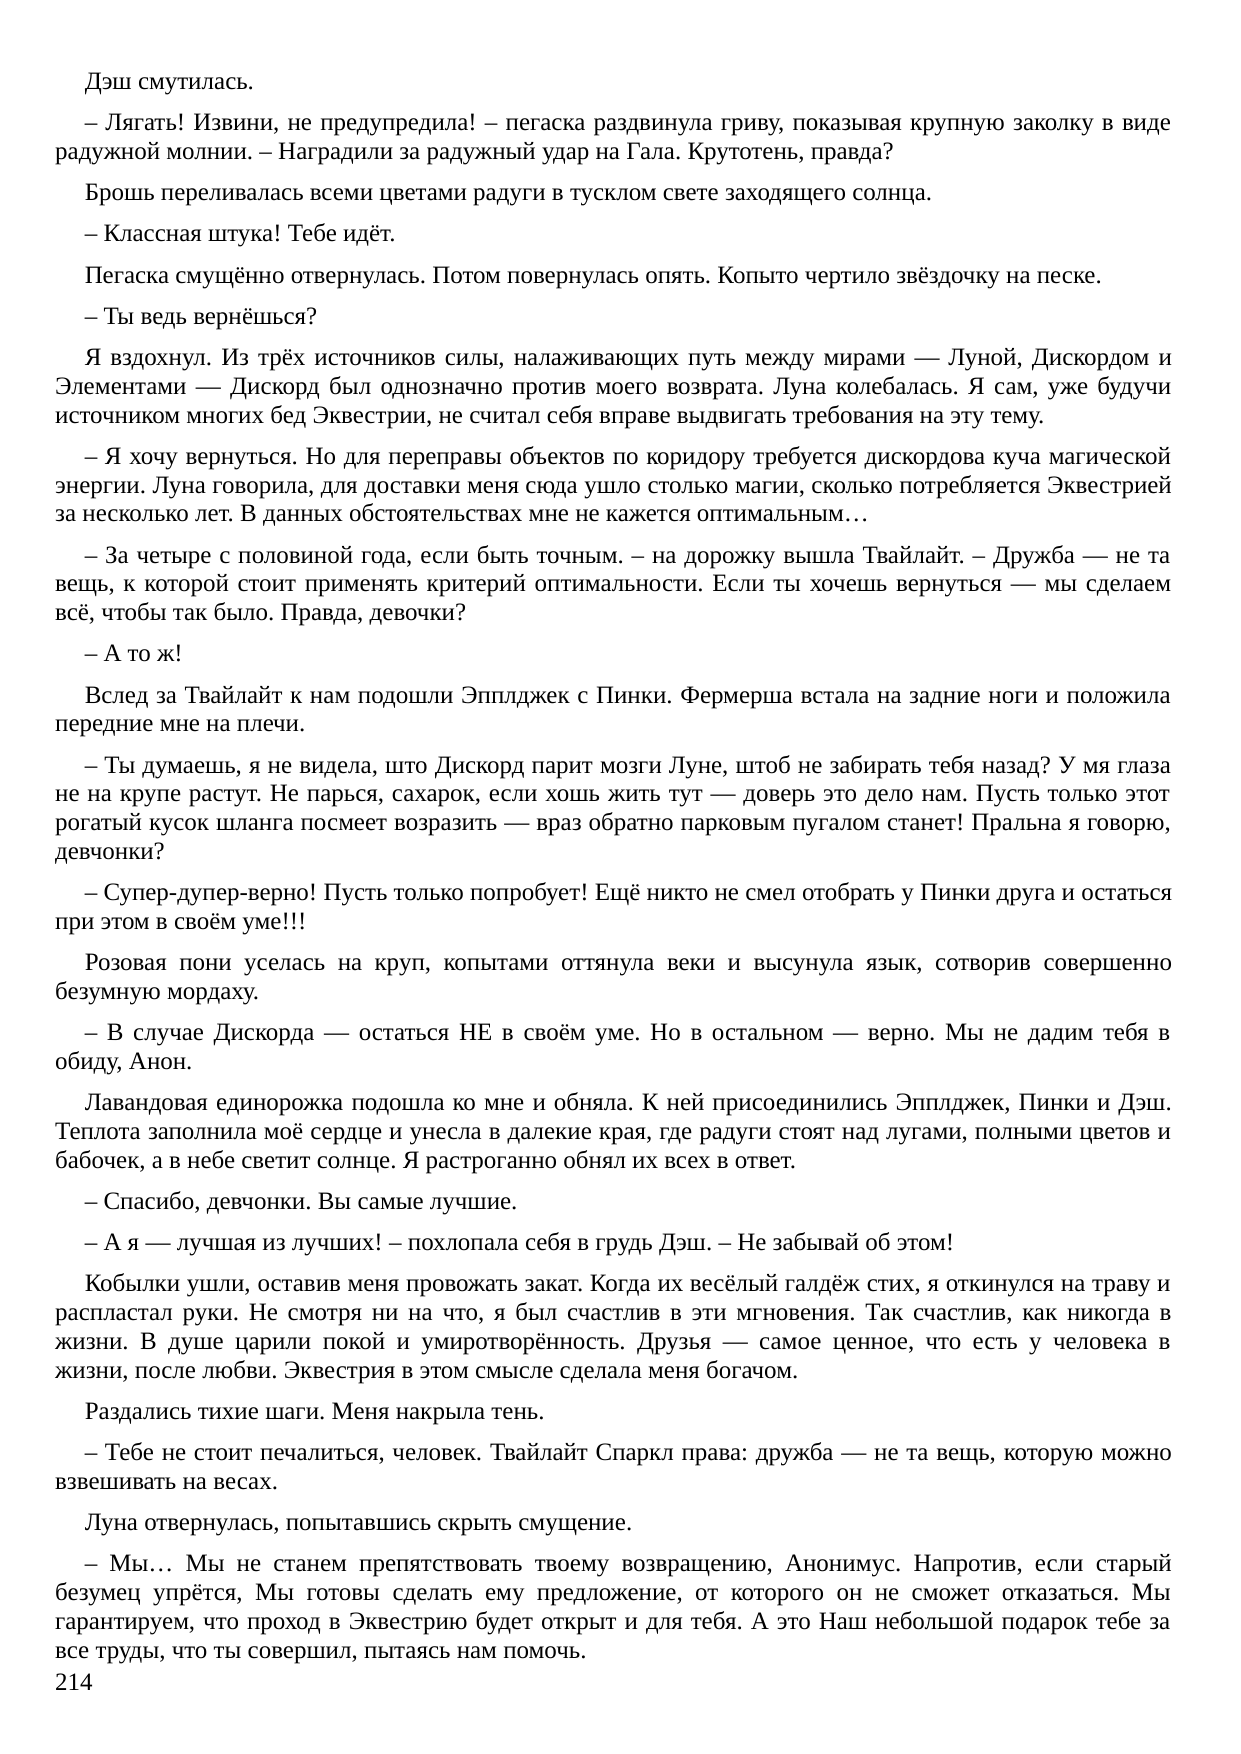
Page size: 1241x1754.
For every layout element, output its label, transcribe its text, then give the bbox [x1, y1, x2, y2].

text – А я — лучшая из лучших! – похлопала себя в грудь Дэш. – Не забывай об этом! [55, 1227, 1173, 1256]
text Дэш смутилась. [55, 66, 1173, 95]
text – Тебе не стоит печалиться, человек. Твайлайт Спаркл права: дружба — не та вещь, которую можно взвешивать на весах. [55, 1437, 1173, 1495]
text Вслед за Твайлайт к нам подошли Эпплджек с Пинки. Фермерша встала на задние ноги и положила передние мне на плечи. [55, 680, 1173, 737]
text Брошь переливалась всеми цветами радуги в тусклом свете заходящего солнца. [55, 177, 1173, 206]
text – Ты думаешь, я не видела, што Дискорд парит мозги Луне, штоб не забирать тебя назад? У мя глаза не на крупе растут. Не парься, сахарок, если хошь жить тут — доверь это дело нам. Пусть только этот рогатый кусок шланга посмеет возразить — враз обратно парковым пугалом станет! Пральна я говорю, девчонки? [55, 750, 1173, 865]
text – За четыре с половиной года, если быть точным. – на дорожку вышла Твайлайт. – Дружба — не та вещь, к которой стоит применять критерий оптимальности. Если ты хочешь вернуться — мы сделаем всё, чтобы так было. Правда, девочки? [55, 540, 1173, 626]
text Розовая пони уселась на круп, копытами оттянула веки и высунула язык, сотворив совершенно безумную мордаху. [55, 947, 1173, 1005]
text Пегаска смущённо отвернулась. Потом повернулась опять. Копыто чертило звёздочку на песке. [55, 260, 1173, 288]
text – Ты ведь вернёшься? [55, 301, 1173, 330]
text – В случае Дискорда — остаться НЕ в своём уме. Но в остальном — верно. Мы не дадим тебя в обиду, Анон. [55, 1017, 1173, 1075]
text Я вздохнул. Из трёх источников силы, налаживающих путь между мирами — Луной, Дискордом и Элементами — Дискорд был однозначно против моего возврата. Луна колебалась. Я сам, уже будучи источником многих бед Эквестрии, не считал себя вправе выдвигать требования на эту тему. [55, 342, 1173, 428]
text – А то ж! [55, 638, 1173, 667]
text Кобылки ушли, оставив меня провожать закат. Когда их весёлый галдёж стих, я откинулся на траву и распластал руки. Не смотря ни на что, я был счастлив в эти мгновения. Так счастлив, как никогда в жизни. В душе царили покой и умиротворённость. Друзья — самое ценное, что есть у человека в жизни, после любви. Эквестрия в этом смысле сделала меня богачом. [55, 1268, 1173, 1383]
text – Классная штука! Тебе идёт. [55, 218, 1173, 247]
text – Лягать! Извини, не предупредила! – пегаска раздвинула гриву, показывая крупную заколку в виде радужной молнии. – Наградили за радужный удар на Гала. Крутотень, правда? [55, 107, 1173, 165]
text Раздались тихие шаги. Меня накрыла тень. [55, 1396, 1173, 1425]
text – Мы… Мы не станем препятствовать твоему возвращению, Анонимус. Напротив, если старый безумец упрётся, Мы готовы сделать ему предложение, от которого он не сможет отказаться. Мы гарантируем, что проход в Эквестрию будет открыт и для тебя. А это Наш небольшой подарок тебе за все труды, что ты совершил, пытаясь нам помочь. [55, 1548, 1173, 1663]
text Лавандовая единорожка подошла ко мне и обняла. К ней присоединились Эпплджек, Пинки и Дэш. Теплота заполнила моё сердце и унесла в далекие края, где радуги стоят над лугами, полными цветов и бабочек, а в небе светит солнце. Я растроганно обнял их всех в ответ. [55, 1087, 1173, 1173]
text Луна отвернулась, попытавшись скрыть смущение. [55, 1507, 1173, 1536]
text – Супер-дупер-верно! Пусть только попробует! Ещё никто не смел отобрать у Пинки друга и остаться при этом в своём уме!!! [55, 877, 1173, 935]
text – Я хочу вернуться. Но для переправы объектов по коридору требуется дискордова куча магической энергии. Луна говорила, для доставки меня сюда ушло столько магии, сколько потребляется Эквестрией за несколько лет. В данных обстоятельствах мне не кажется оптимальным… [55, 441, 1173, 527]
text – Спасибо, девчонки. Вы самые лучшие. [55, 1186, 1173, 1215]
